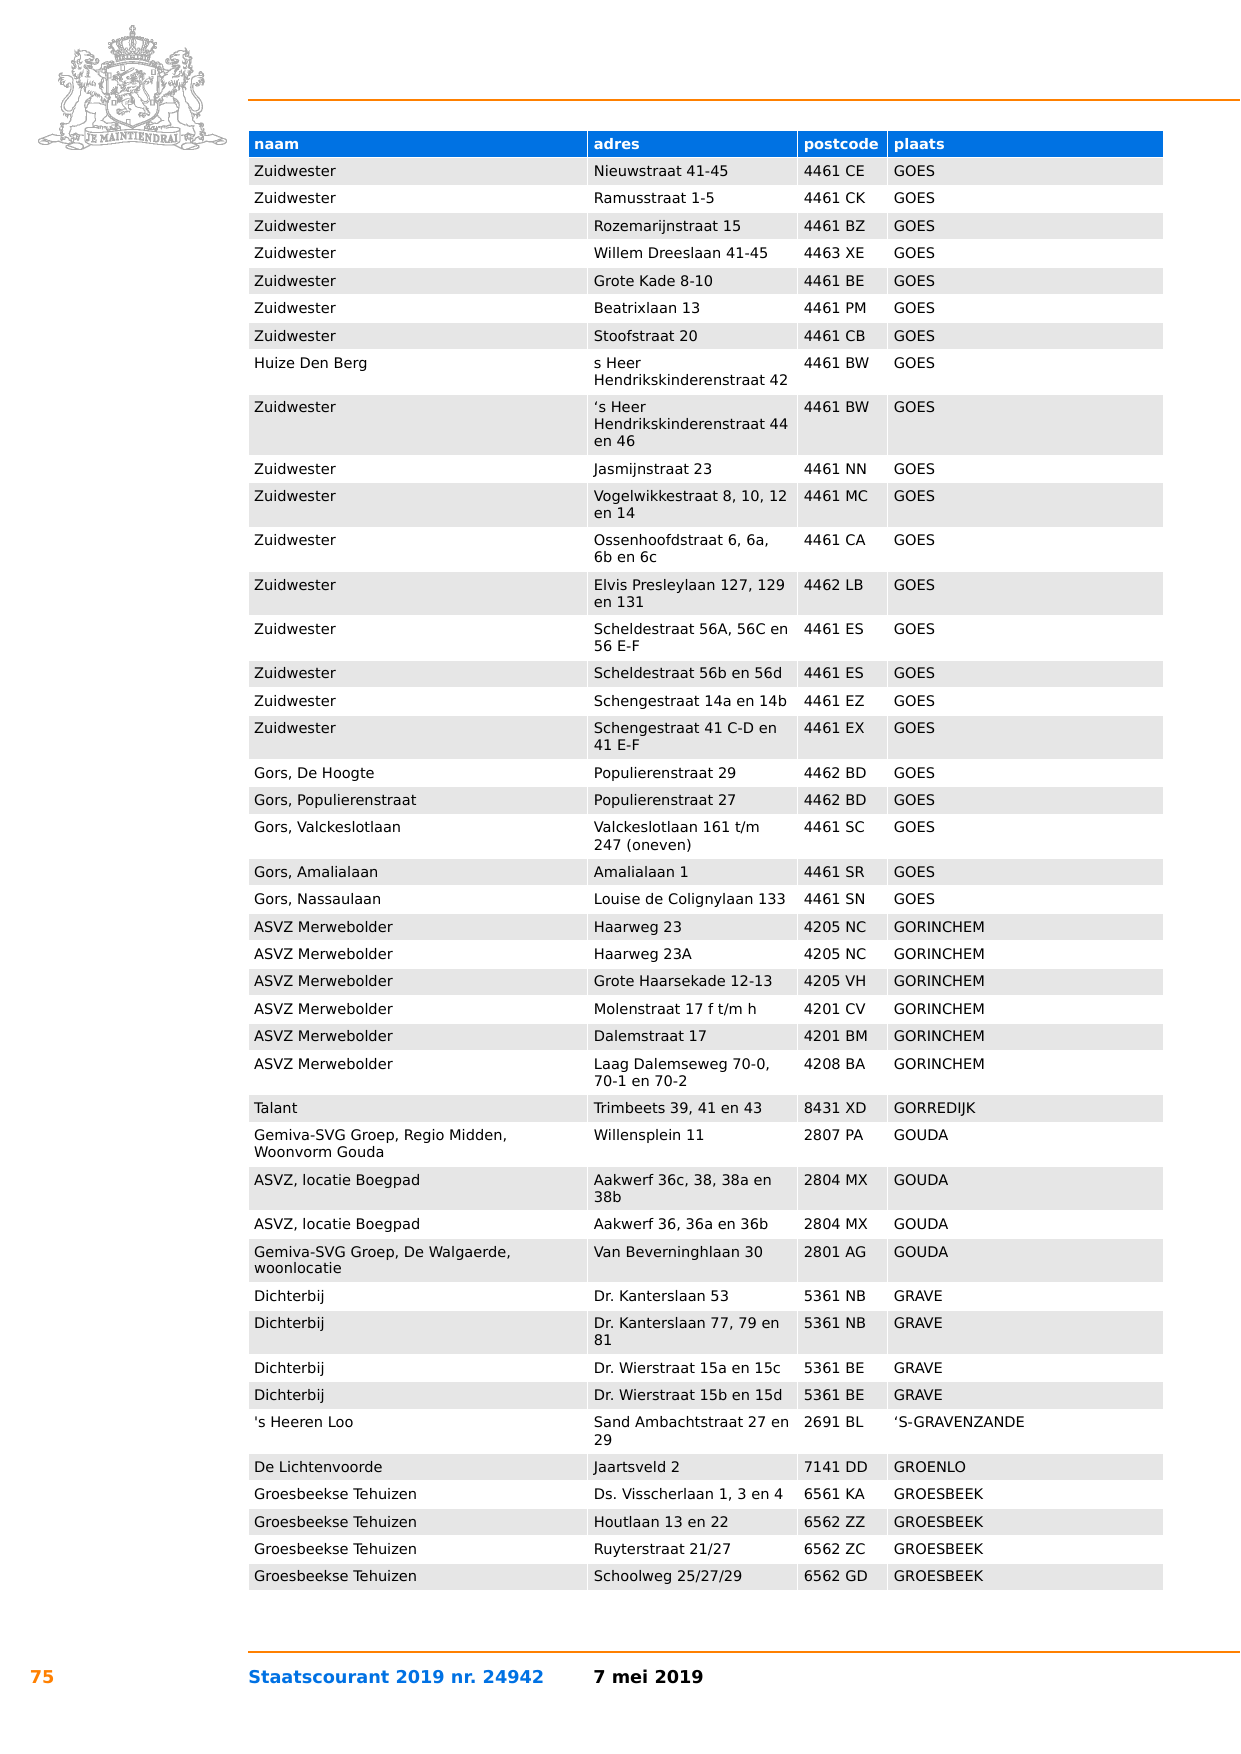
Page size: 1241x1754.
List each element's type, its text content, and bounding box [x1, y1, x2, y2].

table_cell Zuidwester [249, 186, 587, 212]
table_cell ‘S-GRAVENZANDE [888, 1410, 1163, 1453]
table_header postcode [798, 131, 887, 157]
table_cell Jasmijnstraat 23 [588, 456, 797, 482]
table_cell Zuidwester [249, 158, 587, 185]
table_cell 4463 XE [798, 241, 887, 267]
table_cell GROENLO [888, 1454, 1163, 1480]
table_cell Willensplein 11 [588, 1123, 797, 1166]
table_cell Scheldestraat 56b en 56d [588, 661, 797, 687]
table_cell 4461 ES [798, 661, 887, 687]
table_cell GOES [888, 760, 1163, 786]
table_cell 4461 CA [798, 528, 887, 571]
table_cell 4461 SR [798, 859, 887, 885]
table_cell Dichterbij [249, 1382, 587, 1409]
table_cell GOES [888, 241, 1163, 267]
table_cell GORREDIJK [888, 1095, 1163, 1122]
table_cell 2691 BL [798, 1410, 887, 1453]
table_cell Groesbeekse Tehuizen [249, 1509, 587, 1535]
table_cell GOES [888, 483, 1163, 527]
table_cell GOES [888, 572, 1163, 615]
table_cell 4201 BM [798, 1024, 887, 1050]
table_cell 4461 ES [798, 616, 887, 660]
table_cell ASVZ Merwebolder [249, 914, 587, 940]
table_cell Gemiva-SVG Groep, Regio Midden, Woonvorm Gouda [249, 1123, 587, 1166]
table_cell 4205 NC [798, 941, 887, 968]
table_cell Ramusstraat 1-5 [588, 186, 797, 212]
table_cell Louise de Colignylaan 133 [588, 886, 797, 913]
table_cell Haarweg 23 [588, 914, 797, 940]
table_cell Zuidwester [249, 295, 587, 322]
table_cell Laag Dalemseweg 70-0, 70-1 en 70-2 [588, 1051, 797, 1094]
table_cell GROESBEEK [888, 1509, 1163, 1535]
table_cell Grote Haarsekade 12-13 [588, 969, 797, 995]
table_cell Dr. Kanterslaan 77, 79 en 81 [588, 1311, 797, 1354]
table_cell GOES [888, 350, 1163, 393]
table_cell 4205 VH [798, 969, 887, 995]
table_cell GOES [888, 395, 1163, 455]
table_cell ASVZ Merwebolder [249, 941, 587, 968]
table_cell GOES [888, 186, 1163, 212]
table_cell GOES [888, 616, 1163, 660]
table_cell ASVZ, locatie Boegpad [249, 1167, 587, 1210]
table_cell GOES [888, 787, 1163, 814]
table_cell Gors, Populierenstraat [249, 787, 587, 814]
table_cell 4461 BZ [798, 213, 887, 239]
table_cell 4461 CB [798, 323, 887, 349]
table_cell GROESBEEK [888, 1536, 1163, 1563]
table_cell Dr. Kanterslaan 53 [588, 1283, 797, 1309]
table_cell 4461 BW [798, 350, 887, 393]
table_cell Populierenstraat 29 [588, 760, 797, 786]
table_header plaats [888, 131, 1163, 157]
table_cell Zuidwester [249, 572, 587, 615]
table_cell GRAVE [888, 1283, 1163, 1309]
table_cell Dichterbij [249, 1283, 587, 1309]
table_cell GROESBEEK [888, 1481, 1163, 1508]
table_cell Zuidwester [249, 456, 587, 482]
table_cell GOES [888, 815, 1163, 858]
table_cell Amalialaan 1 [588, 859, 797, 885]
table_cell GOES [888, 323, 1163, 349]
table_cell Groesbeekse Tehuizen [249, 1481, 587, 1508]
table_cell Zuidwester [249, 688, 587, 714]
table_cell Willem Dreeslaan 41-45 [588, 241, 797, 267]
table_cell s Heer Hendrikskinderenstraat 42 [588, 350, 797, 393]
table_cell 2804 MX [798, 1211, 887, 1238]
table_cell 7141 DD [798, 1454, 887, 1480]
table_cell GOES [888, 528, 1163, 571]
table_cell Vogelwikkestraat 8, 10, 12 en 14 [588, 483, 797, 527]
table_cell Sand Ambachtstraat 27 en 29 [588, 1410, 797, 1453]
table_cell 4461 CE [798, 158, 887, 185]
table_cell 4208 BA [798, 1051, 887, 1094]
table_cell Scheldestraat 56A, 56C en 56 E-F [588, 616, 797, 660]
table_cell Jaartsveld 2 [588, 1454, 797, 1480]
table_cell 4461 MC [798, 483, 887, 527]
table_cell GOES [888, 661, 1163, 687]
table_cell Zuidwester [249, 661, 587, 687]
table_cell GRAVE [888, 1311, 1163, 1354]
table_cell Dichterbij [249, 1355, 587, 1381]
table_cell Haarweg 23A [588, 941, 797, 968]
table_cell 8431 XD [798, 1095, 887, 1122]
table_cell Zuidwester [249, 616, 587, 660]
table_cell 's Heeren Loo [249, 1410, 587, 1453]
table_cell Molenstraat 17 f t/m h [588, 996, 797, 1022]
table_cell GORINCHEM [888, 941, 1163, 968]
table_cell GOUDA [888, 1211, 1163, 1238]
table_cell Ossenhoofdstraat 6, 6a, 6b en 6c [588, 528, 797, 571]
table_cell Elvis Presleylaan 127, 129 en 131 [588, 572, 797, 615]
table_cell Gemiva-SVG Groep, De Walgaerde, woonlocatie [249, 1239, 587, 1282]
table_cell Gors, De Hoogte [249, 760, 587, 786]
table_cell Zuidwester [249, 323, 587, 349]
table_cell Gors, Amalialaan [249, 859, 587, 885]
table_cell Groesbeekse Tehuizen [249, 1536, 587, 1563]
table_cell GOUDA [888, 1239, 1163, 1282]
table_cell 4462 BD [798, 760, 887, 786]
table_cell Dr. Wierstraat 15a en 15c [588, 1355, 797, 1381]
table_cell Zuidwester [249, 716, 587, 759]
table_cell 4462 LB [798, 572, 887, 615]
table_cell Talant [249, 1095, 587, 1122]
table_cell Zuidwester [249, 213, 587, 239]
table_cell 2807 PA [798, 1123, 887, 1166]
table_cell Zuidwester [249, 483, 587, 527]
table_cell GOES [888, 213, 1163, 239]
table_cell Zuidwester [249, 528, 587, 571]
table_cell GORINCHEM [888, 1024, 1163, 1050]
table_cell Zuidwester [249, 241, 587, 267]
table_cell 4461 PM [798, 295, 887, 322]
table_cell Gors, Valckeslotlaan [249, 815, 587, 858]
table_cell Beatrixlaan 13 [588, 295, 797, 322]
table_cell GOES [888, 688, 1163, 714]
table_cell 4462 BD [798, 787, 887, 814]
table_cell Dalemstraat 17 [588, 1024, 797, 1050]
table_cell 4461 BW [798, 395, 887, 455]
table_cell 2804 MX [798, 1167, 887, 1210]
table_cell Aakwerf 36, 36a en 36b [588, 1211, 797, 1238]
table_cell GOES [888, 859, 1163, 885]
table_cell Grote Kade 8-10 [588, 268, 797, 294]
table_cell Groesbeekse Tehuizen [249, 1564, 587, 1590]
table_cell GOUDA [888, 1123, 1163, 1166]
table_cell Schengestraat 14a en 14b [588, 688, 797, 714]
table_cell Dr. Wierstraat 15b en 15d [588, 1382, 797, 1409]
table_cell 6562 ZC [798, 1536, 887, 1563]
table_cell Aakwerf 36c, 38, 38a en 38b [588, 1167, 797, 1210]
table_cell ASVZ Merwebolder [249, 969, 587, 995]
table_cell GORINCHEM [888, 1051, 1163, 1094]
table_cell 5361 NB [798, 1283, 887, 1309]
table_cell 4461 CK [798, 186, 887, 212]
table_cell 4201 CV [798, 996, 887, 1022]
table_cell 6562 ZZ [798, 1509, 887, 1535]
table_cell ASVZ Merwebolder [249, 996, 587, 1022]
table_cell GROESBEEK [888, 1564, 1163, 1590]
table_cell Valckeslotlaan 161 t/m 247 (oneven) [588, 815, 797, 858]
table_cell GOES [888, 716, 1163, 759]
table_cell ASVZ Merwebolder [249, 1024, 587, 1050]
table_cell Rozemarijnstraat 15 [588, 213, 797, 239]
table_cell Zuidwester [249, 395, 587, 455]
table_cell 4461 EZ [798, 688, 887, 714]
table_cell GOES [888, 456, 1163, 482]
table_cell Stoofstraat 20 [588, 323, 797, 349]
table_cell GOES [888, 886, 1163, 913]
table_cell 2801 AG [798, 1239, 887, 1282]
table_cell 5361 BE [798, 1382, 887, 1409]
table_cell ‘s Heer Hendrikskinderenstraat 44 en 46 [588, 395, 797, 455]
table_cell GOES [888, 158, 1163, 185]
table_cell 4461 SN [798, 886, 887, 913]
table_cell 4461 EX [798, 716, 887, 759]
table_cell 4461 BE [798, 268, 887, 294]
table_cell GRAVE [888, 1355, 1163, 1381]
table_cell Gors, Nassaulaan [249, 886, 587, 913]
table_cell GRAVE [888, 1382, 1163, 1409]
table_cell Populierenstraat 27 [588, 787, 797, 814]
table_cell 4205 NC [798, 914, 887, 940]
picture [38, 25, 227, 150]
table_cell ASVZ, locatie Boegpad [249, 1211, 587, 1238]
table_cell Schoolweg 25/27/29 [588, 1564, 797, 1590]
table_cell GOUDA [888, 1167, 1163, 1210]
table_cell Ds. Visscherlaan 1, 3 en 4 [588, 1481, 797, 1508]
table_cell GOES [888, 295, 1163, 322]
table_cell Dichterbij [249, 1311, 587, 1354]
table_cell Nieuwstraat 41-45 [588, 158, 797, 185]
table_cell Trimbeets 39, 41 en 43 [588, 1095, 797, 1122]
table_cell 4461 SC [798, 815, 887, 858]
table_cell 5361 BE [798, 1355, 887, 1381]
table_cell Ruyterstraat 21/27 [588, 1536, 797, 1563]
table_cell GORINCHEM [888, 996, 1163, 1022]
table_cell 6561 KA [798, 1481, 887, 1508]
table_header naam [249, 131, 587, 157]
table_cell GOES [888, 268, 1163, 294]
table_cell 6562 GD [798, 1564, 887, 1590]
table_cell Schengestraat 41 C-D en 41 E-F [588, 716, 797, 759]
table_cell 5361 NB [798, 1311, 887, 1354]
table_cell GORINCHEM [888, 969, 1163, 995]
table_cell GORINCHEM [888, 914, 1163, 940]
table_cell ASVZ Merwebolder [249, 1051, 587, 1094]
table_cell Houtlaan 13 en 22 [588, 1509, 797, 1535]
table_cell Huize Den Berg [249, 350, 587, 393]
table_cell De Lichtenvoorde [249, 1454, 587, 1480]
table_cell Zuidwester [249, 268, 587, 294]
table_cell Van Beverninghlaan 30 [588, 1239, 797, 1282]
table_header adres [588, 131, 797, 157]
table_cell 4461 NN [798, 456, 887, 482]
